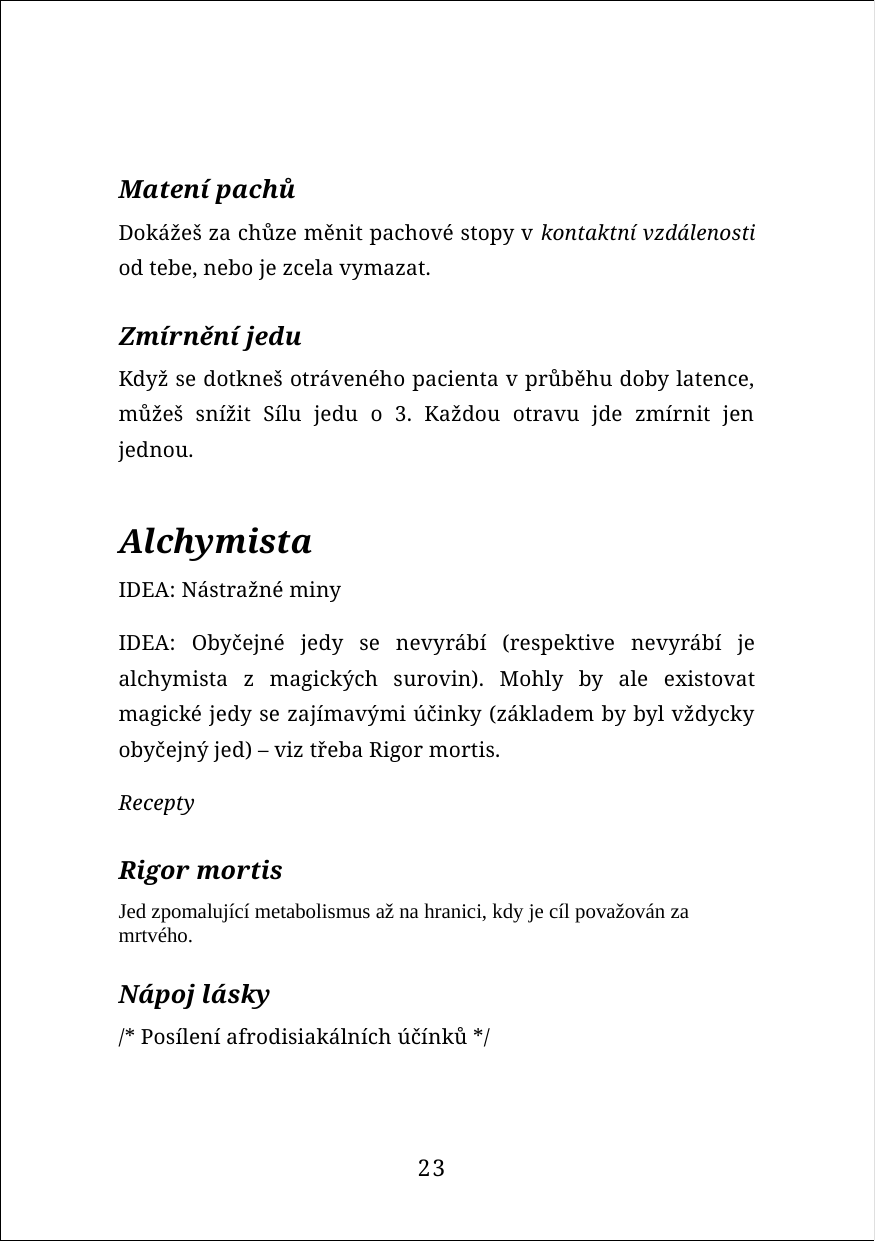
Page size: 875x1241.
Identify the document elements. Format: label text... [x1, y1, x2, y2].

subtitle Zmírnění jedu [118, 318, 756, 352]
subtitle Alchymista [118, 518, 756, 563]
text IDEA: Obyčejné jedy se nevyrábí (respektive nevyrábí je alchymista z magických surovin). Mohly by ale existovat magické jedy se zajímavými účinky (základem by byl vždycky obyčejný jed) – viz třeba Rigor mortis. [118, 628, 756, 763]
text IDEA: Nástražné miny [118, 575, 756, 603]
text Když se dotkneš otráveného pacienta v průběhu doby latence, můžeš snížit Sílu jedu o 3. Každou otravu jde zmírnit jen jednou. [118, 364, 756, 463]
subtitle Matení pachů [118, 172, 756, 206]
text /* Posílení afrodisiakálních účínků */ [118, 1022, 756, 1051]
text Dokážeš za chůze měnit pachové stopy v kontaktní vzdálenosti od tebe, nebo je zcela vymazat. [118, 218, 756, 282]
subtitle Nápoj lásky [118, 976, 756, 1011]
text Recepty [118, 788, 756, 816]
text Jed zpomalující metabolismus až na hranici, kdy je cíl považován za mrtvého. [118, 899, 756, 947]
subtitle Rigor mortis [118, 853, 756, 887]
